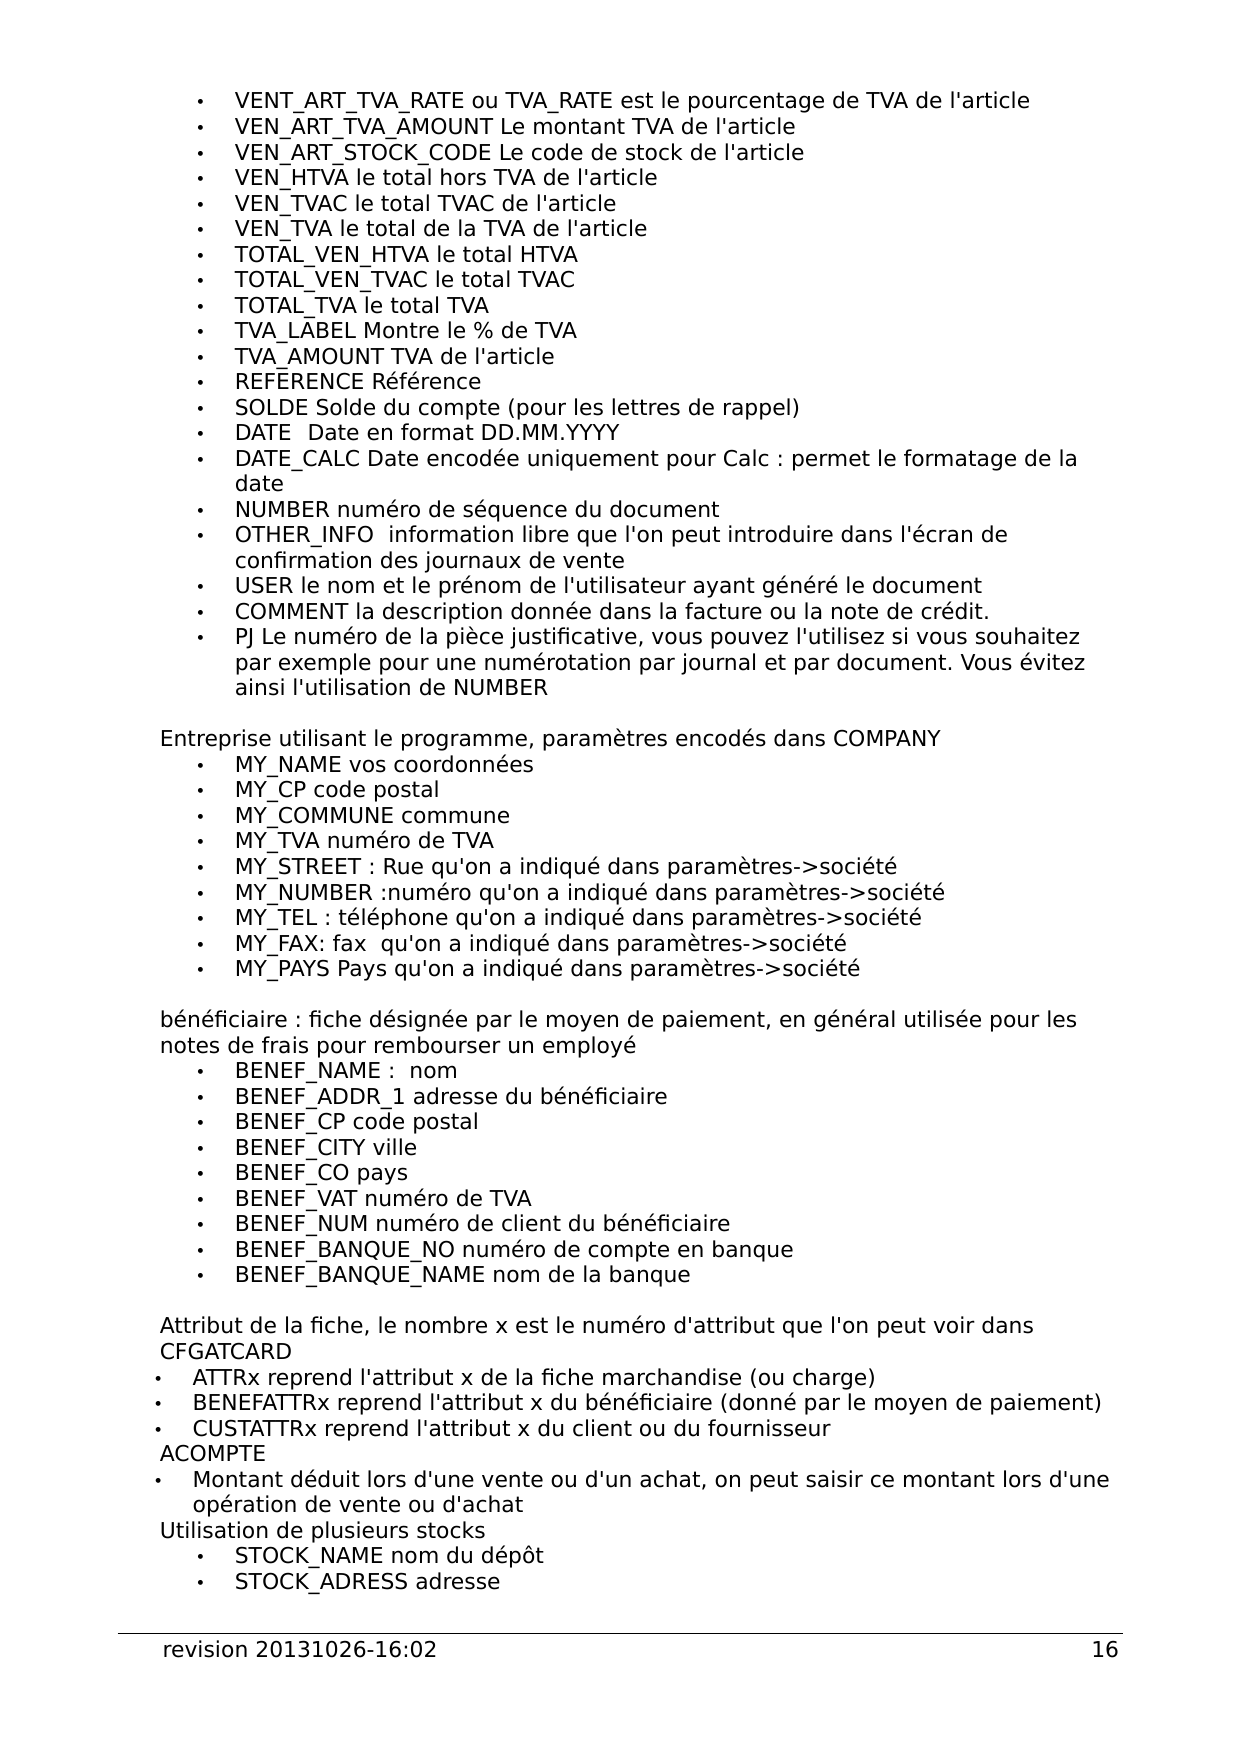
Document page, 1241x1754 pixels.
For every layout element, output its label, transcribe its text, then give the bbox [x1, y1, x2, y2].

list MY_TVA numéro de TVA [197, 829, 1123, 854]
list USER le nom et le prénom de l'utilisateur ayant généré le document [197, 573, 1123, 599]
list BENEF_CITY ville [197, 1135, 1123, 1160]
list VEN_TVA le total de la TVA de l'article [197, 216, 1123, 242]
list MY_NAME vos coordonnées [197, 752, 1123, 778]
list VEN_ART_TVA_AMOUNT Le montant TVA de l'article [197, 114, 1123, 139]
text ACOMPTE [159, 1441, 1123, 1467]
list VEN_HTVA le total hors TVA de l'article [197, 165, 1123, 191]
list MY_STREET : Rue qu'on a indiqué dans paramètres->société [197, 854, 1123, 880]
list MY_CP code postal [197, 778, 1123, 803]
list COMMENT la description donnée dans la facture ou la note de crédit. [197, 599, 1123, 624]
list PJ Le numéro de la pièce justificative, vous pouvez l'utilisez si vous souhaitez par exemple pour une numérotation par journal et par document. Vous évitez ainsi l'utilisation de NUMBER [197, 624, 1123, 701]
list MY_COMMUNE commune [197, 803, 1123, 829]
list MY_PAYS Pays qu'on a indiqué dans paramètres->société [197, 956, 1123, 982]
list CUSTATTRx reprend l'attribut x du client ou du fournisseur [155, 1416, 1123, 1441]
list BENEF_NUM numéro de client du bénéficiaire [197, 1211, 1123, 1237]
text Attribut de la fiche, le nombre x est le numéro d'attribut que l'on peut voir dans CFGATCARD [159, 1313, 1123, 1364]
list TVA_AMOUNT TVA de l'article [197, 344, 1123, 369]
list ATTRx reprend l'attribut x de la fiche marchandise (ou charge) [155, 1364, 1123, 1390]
list STOCK_NAME nom du dépôt [197, 1543, 1123, 1569]
list TVA_LABEL Montre le % de TVA [197, 318, 1123, 344]
list MY_TEL : téléphone qu'on a indiqué dans paramètres->société [197, 905, 1123, 931]
list BENEF_NAME : nom [197, 1058, 1123, 1084]
list BENEF_BANQUE_NAME nom de la banque [197, 1262, 1123, 1288]
list VEN_ART_STOCK_CODE Le code de stock de l'article [197, 139, 1123, 165]
list TOTAL_TVA le total TVA [197, 293, 1123, 318]
list BENEF_CP code postal [197, 1109, 1123, 1135]
list TOTAL_VEN_TVAC le total TVAC [197, 267, 1123, 293]
text Entreprise utilisant le programme, paramètres encodés dans COMPANY [159, 727, 1123, 752]
list MY_NUMBER :numéro qu'on a indiqué dans paramètres->société [197, 880, 1123, 905]
list TOTAL_VEN_HTVA le total HTVA [197, 242, 1123, 267]
list VENT_ART_TVA_RATE ou TVA_RATE est le pourcentage de TVA de l'article [197, 88, 1123, 114]
list STOCK_ADRESS adresse [197, 1569, 1123, 1594]
list MY_FAX: fax qu'on a indiqué dans paramètres->société [197, 931, 1123, 956]
list VEN_TVAC le total TVAC de l'article [197, 191, 1123, 216]
list BENEFATTRx reprend l'attribut x du bénéficiaire (donné par le moyen de paiement) [155, 1390, 1123, 1416]
list BENEF_ADDR_1 adresse du bénéficiaire [197, 1084, 1123, 1109]
list BENEF_CO pays [197, 1160, 1123, 1186]
list REFERENCE Référence [197, 369, 1123, 395]
text Utilisation de plusieurs stocks [159, 1518, 1123, 1543]
list Montant déduit lors d'une vente ou d'un achat, on peut saisir ce montant lors d'une opération de vente ou d'achat [155, 1467, 1123, 1518]
list OTHER_INFO information libre que l'on peut introduire dans l'écran de confirmation des journaux de vente [197, 522, 1123, 573]
list DATE_CALC Date encodée uniquement pour Calc : permet le formatage de la date [197, 446, 1123, 497]
list BENEF_VAT numéro de TVA [197, 1186, 1123, 1211]
list DATE Date en format DD.MM.YYYY [197, 420, 1123, 446]
list SOLDE Solde du compte (pour les lettres de rappel) [197, 395, 1123, 420]
list NUMBER numéro de séquence du document [197, 497, 1123, 522]
list BENEF_BANQUE_NO numéro de compte en banque [197, 1237, 1123, 1262]
text bénéficiaire : fiche désignée par le moyen de paiement, en général utilisée pour les notes de frais pour rembourser un employé [159, 1007, 1123, 1058]
